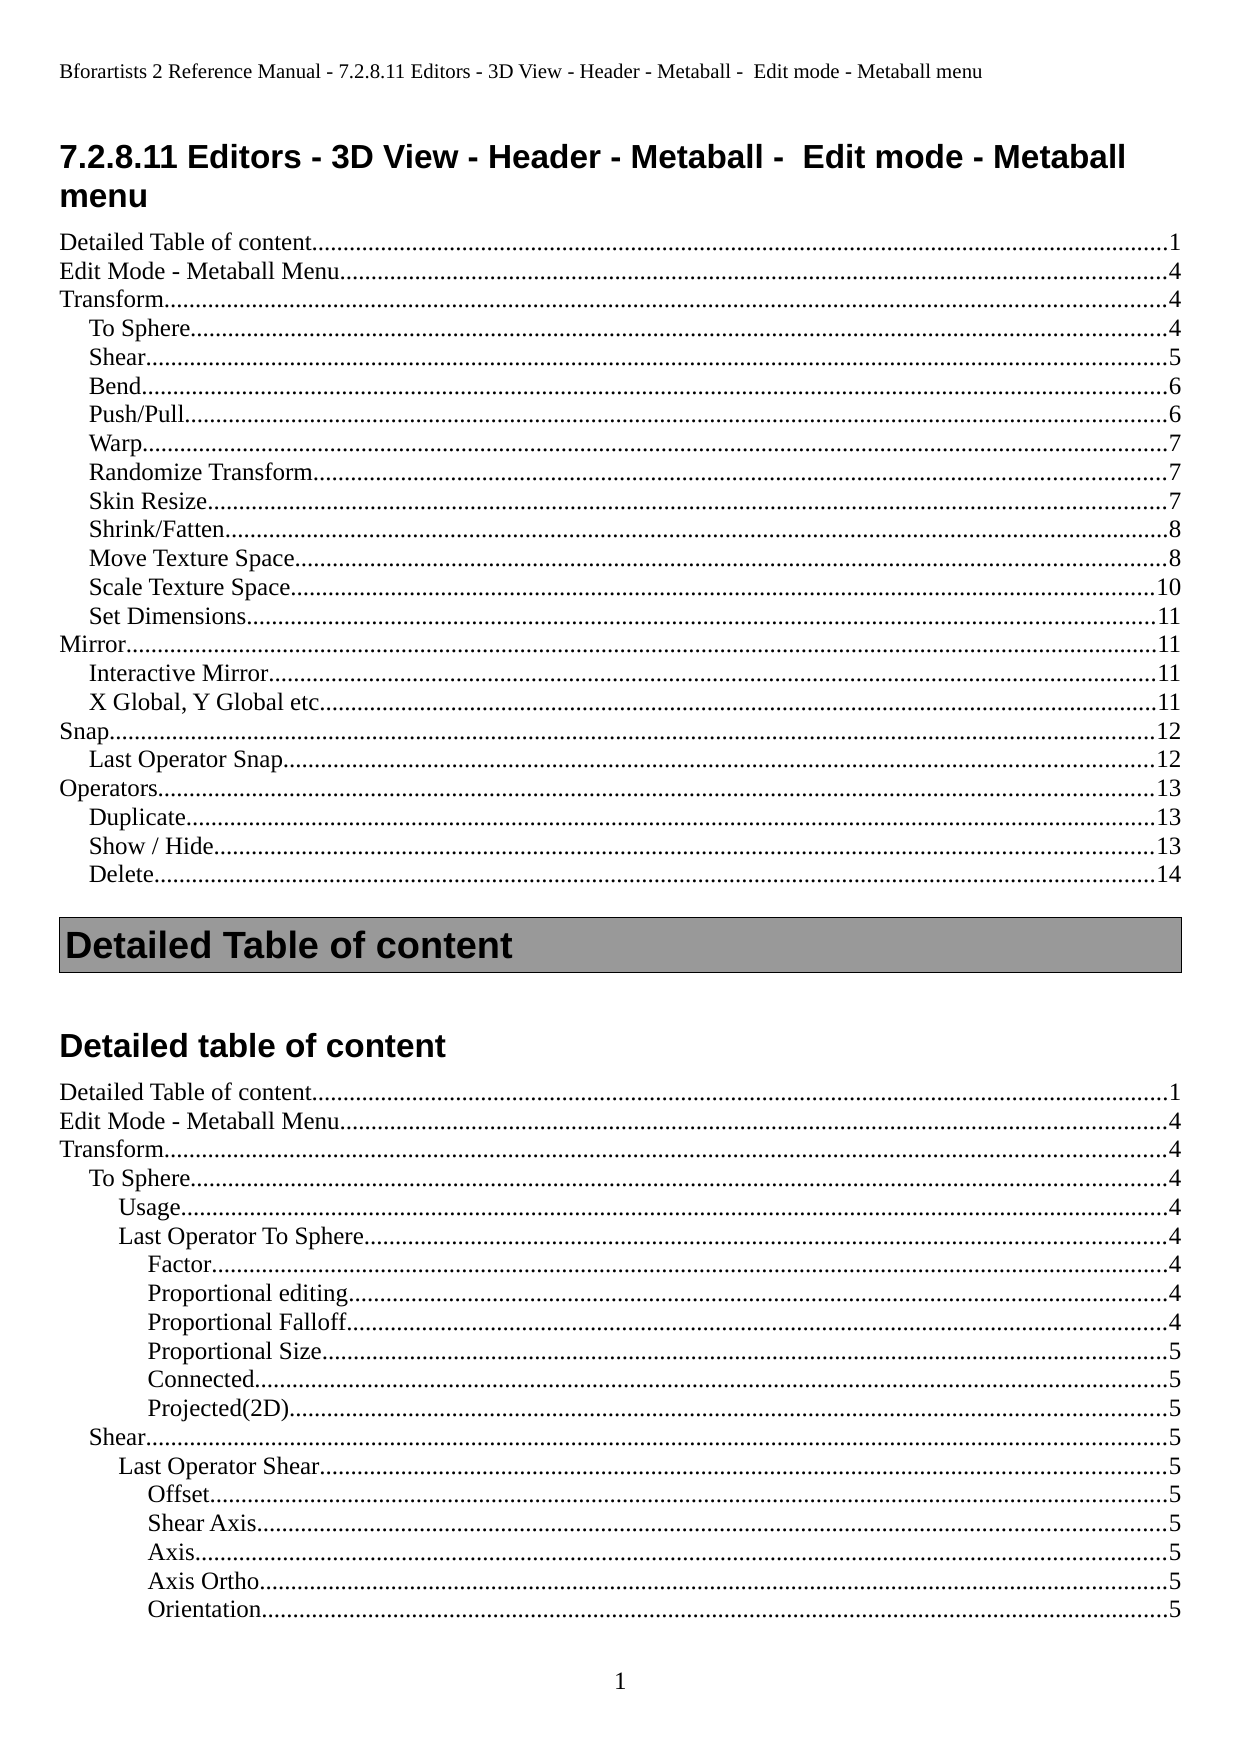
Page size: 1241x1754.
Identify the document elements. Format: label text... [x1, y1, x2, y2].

text Axis Ortho 5 [147, 1566, 1181, 1594]
text Connected 5 [147, 1364, 1181, 1393]
text Proportional editing 4 [147, 1278, 1181, 1307]
text Orientation 5 [147, 1594, 1181, 1623]
subtitle 7.2.8.11 Editors - 3D View - Header - Metaball - Edit mode - Metaball menu [59, 138, 1181, 214]
text Transform 4 [59, 1134, 1181, 1163]
text Projected(2D) 5 [147, 1393, 1181, 1422]
text Move Texture Space 8 [88, 543, 1181, 572]
text Push/Pull 6 [88, 399, 1181, 428]
text Detailed Table of content 1 [59, 1077, 1181, 1106]
text Last Operator To Sphere 4 [118, 1221, 1181, 1249]
text Warp 7 [88, 428, 1181, 457]
text Duplicate 13 [88, 802, 1181, 831]
text Interactive Mirror 11 [88, 658, 1181, 687]
text Shear Axis 5 [147, 1508, 1181, 1537]
text Skin Resize 7 [88, 486, 1181, 514]
text Factor 4 [147, 1249, 1181, 1278]
text Shear 5 [88, 1422, 1181, 1451]
text Mirror 11 [59, 629, 1181, 658]
subtitle Detailed table of content [59, 1026, 1181, 1064]
text Last Operator Shear 5 [118, 1451, 1181, 1479]
text Shear 5 [88, 342, 1181, 371]
text Operators 13 [59, 773, 1181, 802]
text Edit Mode - Metaball Menu 4 [59, 256, 1181, 284]
text Set Dimensions 11 [88, 601, 1181, 629]
text X Global, Y Global etc. 11 [88, 687, 1181, 716]
text Transform 4 [59, 284, 1181, 313]
text Proportional Size 5 [147, 1336, 1181, 1364]
text Proportional Falloff 4 [147, 1307, 1181, 1336]
text To Sphere 4 [88, 1163, 1181, 1192]
text Offset 5 [147, 1479, 1181, 1508]
text Delete 14 [88, 859, 1181, 888]
text Randomize Transform 7 [88, 457, 1181, 486]
text Bend 6 [88, 371, 1181, 399]
table_header Detailed Table of content [60, 918, 1181, 972]
text Scale Texture Space 10 [88, 572, 1181, 601]
text Last Operator Snap 12 [88, 744, 1181, 773]
text Snap 12 [59, 716, 1181, 744]
text Axis 5 [147, 1537, 1181, 1566]
text Edit Mode - Metaball Menu 4 [59, 1106, 1181, 1134]
text Usage 4 [118, 1192, 1181, 1221]
text Shrink/Fatten 8 [88, 514, 1181, 543]
text Detailed Table of content 1 [59, 227, 1181, 256]
text Show / Hide 13 [88, 831, 1181, 859]
text To Sphere 4 [88, 313, 1181, 342]
